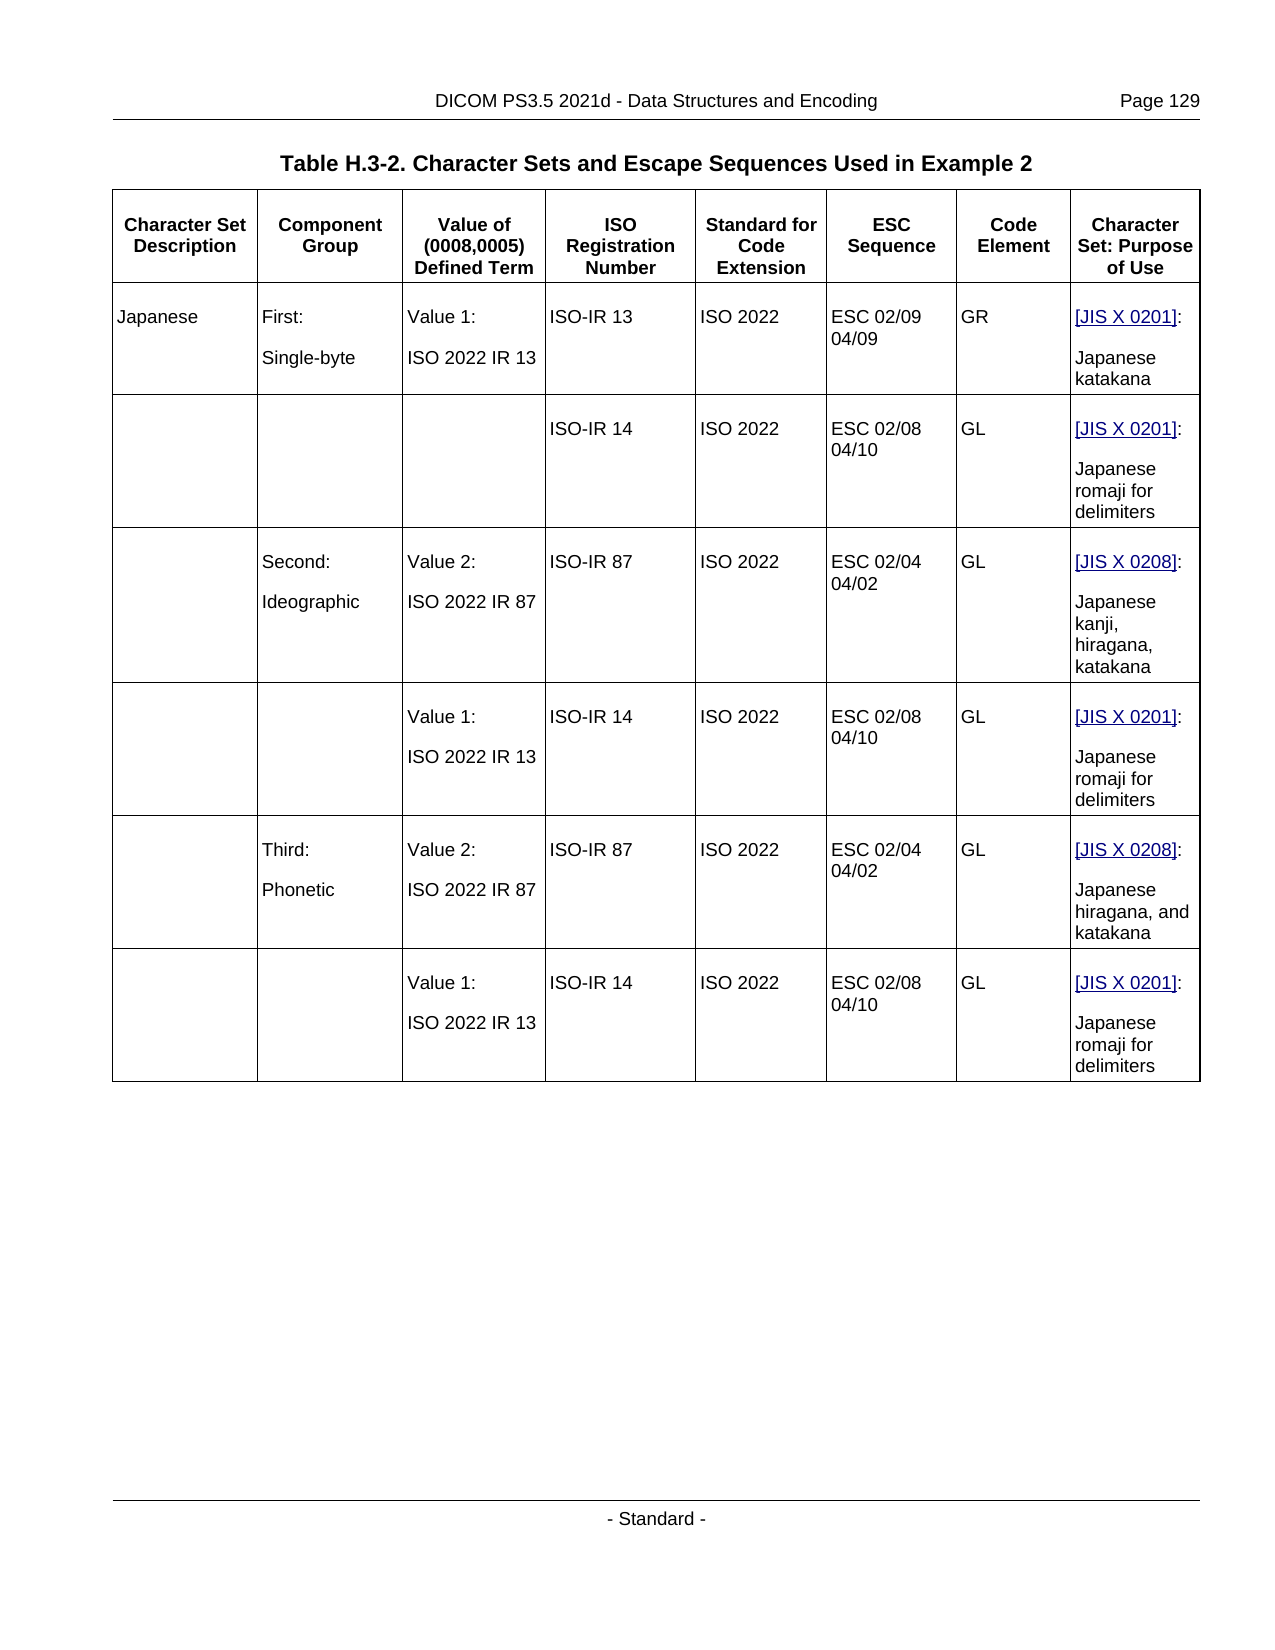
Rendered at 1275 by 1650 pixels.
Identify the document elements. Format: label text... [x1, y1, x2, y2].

table_cell Third: Phonetic [258, 816, 402, 948]
table_cell Japanese [113, 283, 257, 394]
table_cell ESC 02/04 04/02 [827, 816, 956, 948]
table_cell [258, 683, 402, 815]
table_cell ISO 2022 [696, 283, 826, 394]
table_cell ISO 2022 [696, 395, 826, 527]
table_cell [113, 816, 257, 948]
table_cell GL [957, 683, 1070, 815]
table_cell [JIS X 0201]: Japanese romaji for delimiters [1071, 683, 1199, 815]
table_header ISO Registration Number [546, 190, 695, 282]
table_header Component Group [258, 190, 402, 282]
table_cell ISO-IR 14 [546, 683, 695, 815]
table_header Character Set Description [113, 190, 257, 282]
table_cell ISO-IR 87 [546, 528, 695, 682]
table_cell ISO 2022 [696, 683, 826, 815]
table_cell ISO-IR 14 [546, 949, 695, 1081]
table_cell [258, 395, 402, 527]
table_header ESC Sequence [827, 190, 956, 282]
table_cell ESC 02/08 04/10 [827, 949, 956, 1081]
table_header Character Set: Purpose of Use [1071, 190, 1199, 282]
table_cell [JIS X 0201]: Japanese romaji for delimiters [1071, 395, 1199, 527]
table_cell Value 1: ISO 2022 IR 13 [403, 949, 545, 1081]
table_cell GL [957, 816, 1070, 948]
table_cell [113, 395, 257, 527]
table_cell [113, 683, 257, 815]
table_cell GR [957, 283, 1070, 394]
table_cell ISO-IR 87 [546, 816, 695, 948]
table_header Standard for Code Extension [696, 190, 826, 282]
table_cell GL [957, 395, 1070, 527]
table_cell First: Single-byte [258, 283, 402, 394]
table_header Value of (0008,0005) Defined Term [403, 190, 545, 282]
table_cell Second: Ideographic [258, 528, 402, 682]
table_cell ESC 02/04 04/02 [827, 528, 956, 682]
table_cell ESC 02/09 04/09 [827, 283, 956, 394]
table_cell ISO 2022 [696, 528, 826, 682]
table_cell [113, 528, 257, 682]
table_cell Value 1: ISO 2022 IR 13 [403, 283, 545, 394]
table_cell GL [957, 949, 1070, 1081]
table_cell ESC 02/08 04/10 [827, 683, 956, 815]
table_header Code Element [957, 190, 1070, 282]
table_cell [JIS X 0208]: Japanese hiragana, and katakana [1071, 816, 1199, 948]
table_cell Value 2: ISO 2022 IR 87 [403, 528, 545, 682]
table_cell ISO-IR 13 [546, 283, 695, 394]
table_cell GL [957, 528, 1070, 682]
table_cell [258, 949, 402, 1081]
table_cell Value 1: ISO 2022 IR 13 [403, 683, 545, 815]
table_cell ISO 2022 [696, 949, 826, 1081]
text Table H.3-2. Character Sets and Escape Sequences Used in Example 2 [112, 150, 1200, 176]
table_cell [JIS X 0201]: Japanese romaji for delimiters [1071, 949, 1199, 1081]
table_cell ESC 02/08 04/10 [827, 395, 956, 527]
table_cell [JIS X 0201]: Japanese katakana [1071, 283, 1199, 394]
table_cell ISO-IR 14 [546, 395, 695, 527]
table_cell ISO 2022 [696, 816, 826, 948]
table_cell [403, 395, 545, 527]
table_cell Value 2: ISO 2022 IR 87 [403, 816, 545, 948]
table_cell [JIS X 0208]: Japanese kanji, hiragana, katakana [1071, 528, 1199, 682]
table_cell [113, 949, 257, 1081]
